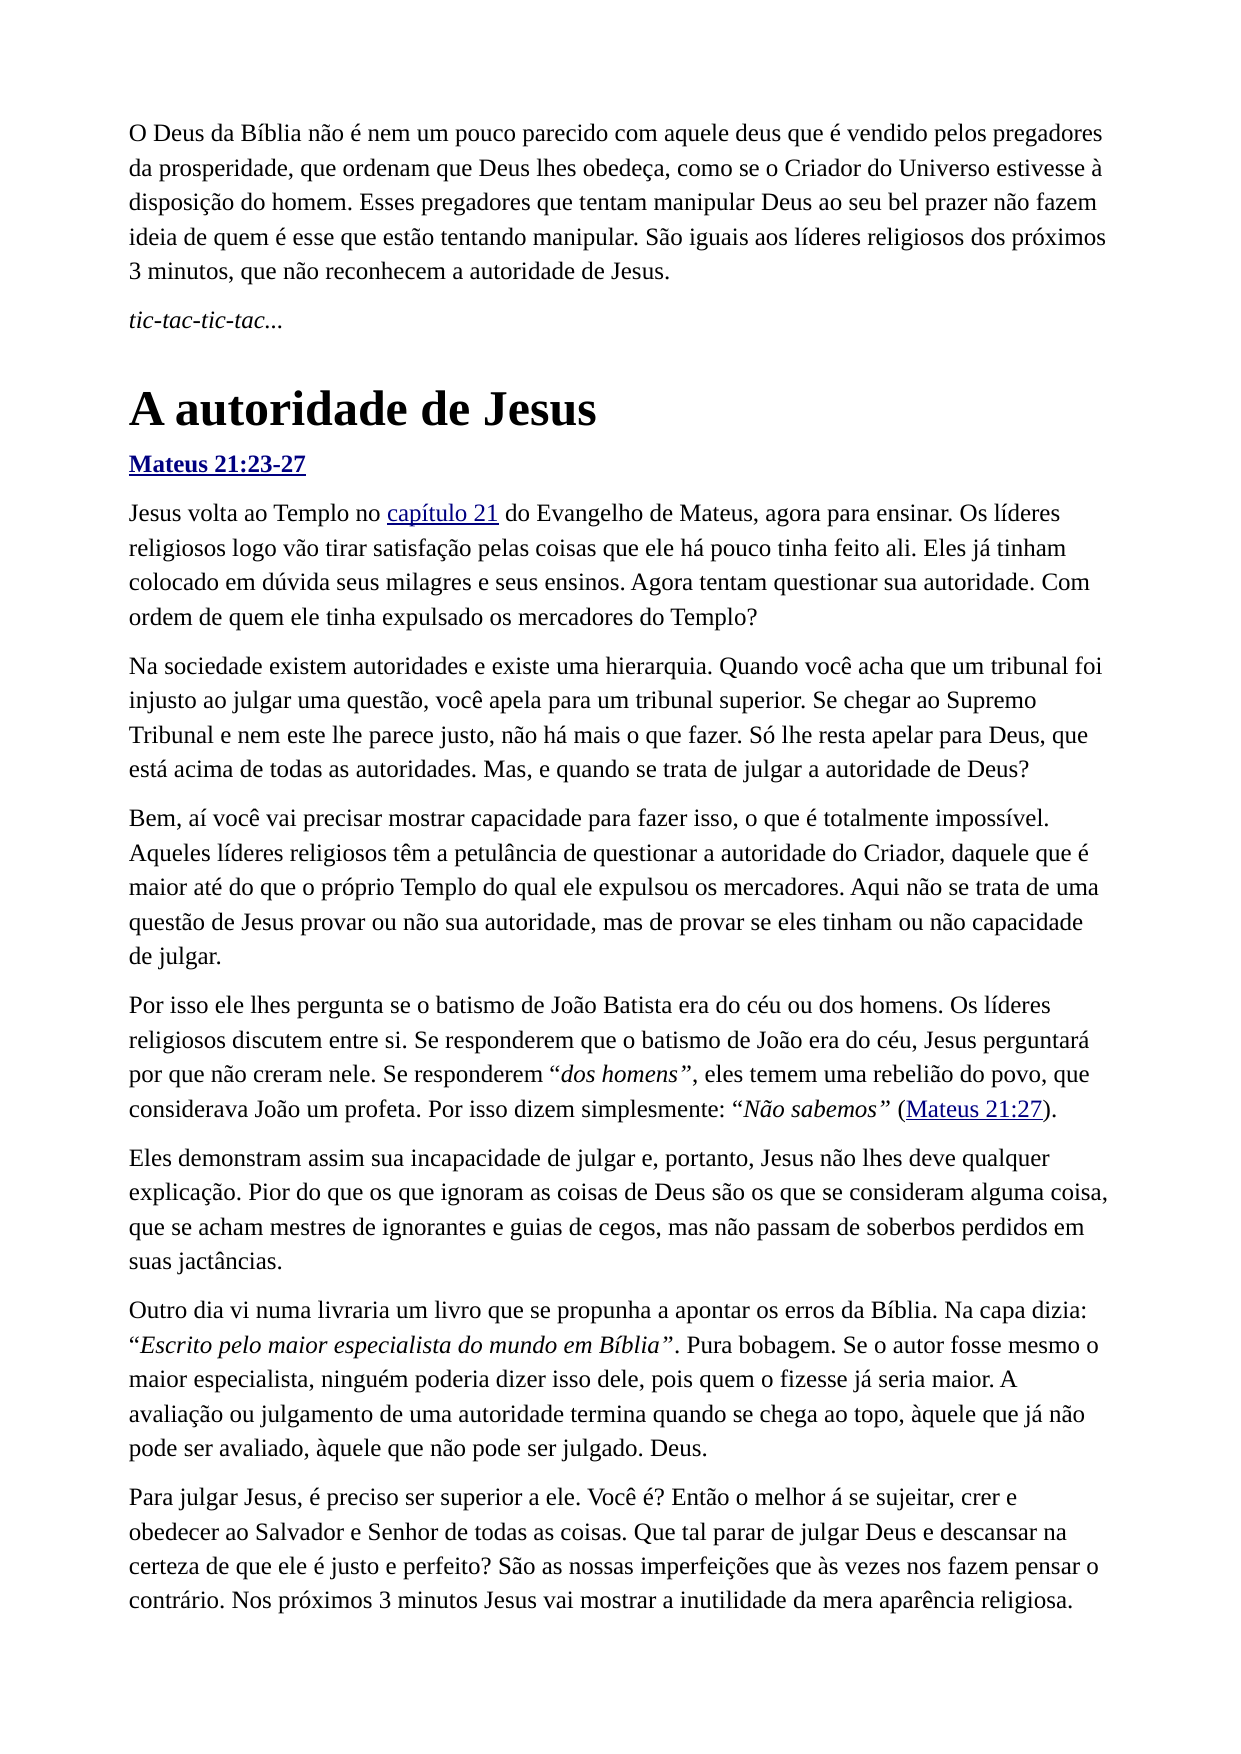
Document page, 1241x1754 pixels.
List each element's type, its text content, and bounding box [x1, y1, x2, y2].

text tic-tac-tic-tac... [129, 305, 1111, 334]
text Por isso ele lhes pergunta se o batismo de João Batista era do céu ou dos homens. Os líderes religiosos discutem entre si. Se responderem que o batismo de João era do céu, Jesus perguntará por que não creram nele. Se responderem “dos homens”, eles temem uma rebelião do povo, que considerava João um profeta. Por isso dizem simplesmente: “Não sabemos” (Mateus 21:27). [129, 990, 1111, 1122]
text Na sociedade existem autoridades e existe uma hierarquia. Quando você acha que um tribunal foi injusto ao julgar uma questão, você apela para um tribunal superior. Se chegar ao Supremo Tribunal e nem este lhe parece justo, não há mais o que fazer. Só lhe resta apelar para Deus, que está acima de todas as autoridades. Mas, e quando se trata de julgar a autoridade de Deus? [129, 651, 1111, 783]
text Eles demonstram assim sua incapacidade de julgar e, portanto, Jesus não lhes deve qualquer explicação. Pior do que os que ignoram as coisas de Deus são os que se consideram alguma coisa, que se acham mestres de ignorantes e guias de cegos, mas não passam de soberbos perdidos em suas jactâncias. [129, 1143, 1111, 1275]
text Jesus volta ao Templo no capítulo 21 do Evangelho de Mateus, agora para ensinar. Os líderes religiosos logo vão tirar satisfação pelas coisas que ele há pouco tinha feito ali. Eles já tinham colocado em dúvida seus milagres e seus ensinos. Agora tentam questionar sua autoridade. Com ordem de quem ele tinha expulsado os mercadores do Templo? [129, 498, 1111, 630]
subtitle A autoridade de Jesus [129, 379, 1111, 437]
text Outro dia vi numa livraria um livro que se propunha a apontar os erros da Bíblia. Na capa dizia: “Escrito pelo maior especialista do mundo em Bíblia”. Pura bobagem. Se o autor fosse mesmo o maior especialista, ninguém poderia dizer isso dele, pois quem o fizesse já seria maior. A avaliação ou julgamento de uma autoridade termina quando se chega ao topo, àquele que já não pode ser avaliado, àquele que não pode ser julgado. Deus. [129, 1295, 1111, 1462]
text Bem, aí você vai precisar mostrar capacidade para fazer isso, o que é totalmente impossível. Aqueles líderes religiosos têm a petulância de questionar a autoridade do Criador, daquele que é maior até do que o próprio Templo do qual ele expulsou os mercadores. Aqui não se trata de uma questão de Jesus provar ou não sua autoridade, mas de provar se eles tinham ou não capacidade de julgar. [129, 803, 1111, 970]
text O Deus da Bíblia não é nem um pouco parecido com aquele deus que é vendido pelos pregadores da prosperidade, que ordenam que Deus lhes obedeça, como se o Criador do Universo estivesse à disposição do homem. Esses pregadores que tentam manipular Deus ao seu bel prazer não fazem ideia de quem é esse que estão tentando manipular. São iguais aos líderes religiosos dos próximos 3 minutos, que não reconhecem a autoridade de Jesus. [129, 118, 1111, 285]
text Mateus 21:23-27 [129, 449, 1111, 478]
text Para julgar Jesus, é preciso ser superior a ele. Você é? Então o melhor á se sujeitar, crer e obedecer ao Salvador e Senhor de todas as coisas. Que tal parar de julgar Deus e descansar na certeza de que ele é justo e perfeito? São as nossas imperfeições que às vezes nos fazem pensar o contrário. Nos próximos 3 minutos Jesus vai mostrar a inutilidade da mera aparência religiosa. [129, 1482, 1111, 1614]
